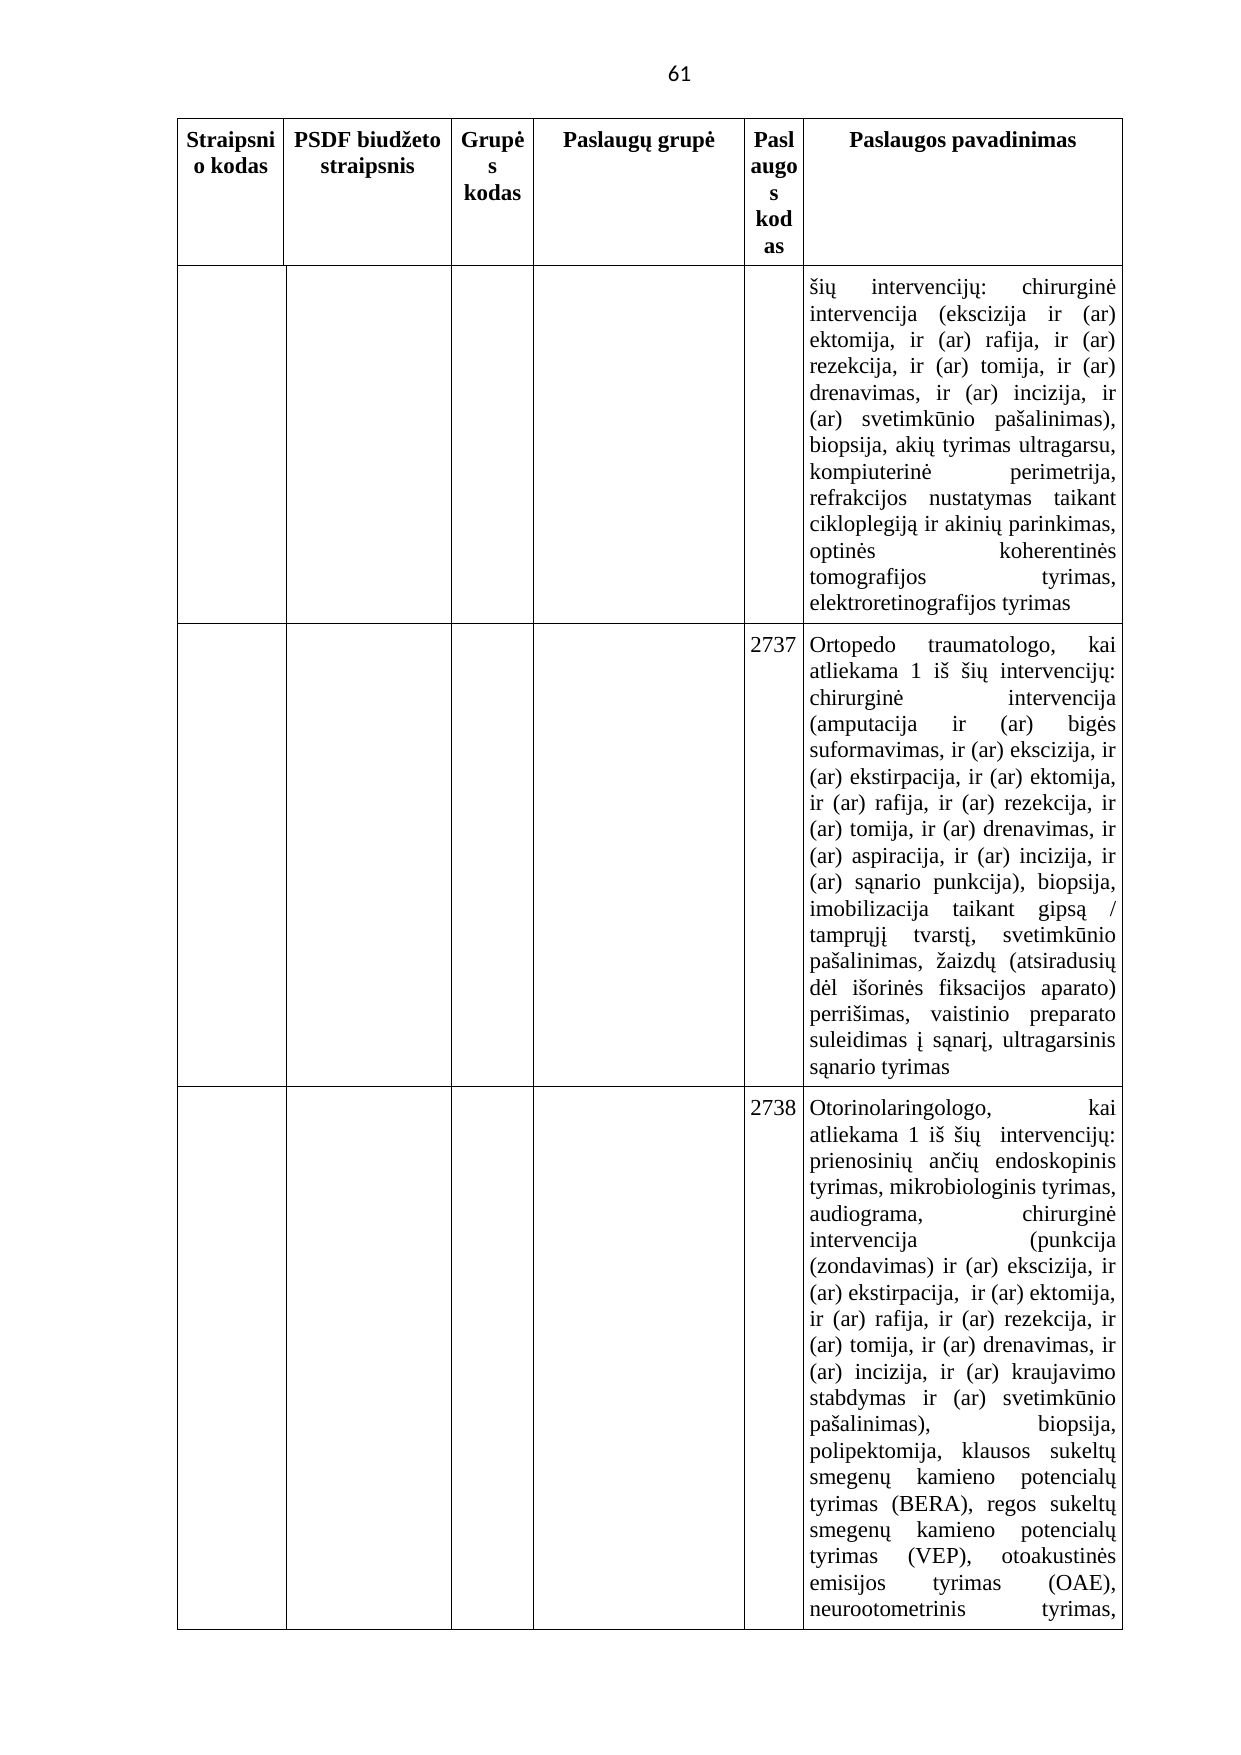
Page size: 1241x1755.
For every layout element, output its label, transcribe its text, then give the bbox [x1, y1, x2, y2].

table_header Paslaugų grupė [534, 119, 744, 265]
table_cell [452, 624, 533, 1086]
table_header PSDF biudžeto straipsnis [284, 119, 451, 265]
table_cell [452, 1087, 533, 1628]
table_cell [178, 266, 286, 623]
table_cell 2738 [745, 1087, 803, 1628]
table_cell Otorinolaringologo, kai atliekama 1 iš šių intervencijų: prienosinių ančių endoskopinis tyrimas, mikrobiologinis tyrimas, audiograma, chirurginė intervencija (punkcija (zondavimas) ir (ar) ekscizija, ir (ar) ekstirpacija, ir (ar) ektomija, ir (ar) rafija, ir (ar) rezekcija, ir (ar) tomija, ir (ar) drenavimas, ir (ar) incizija, ir (ar) kraujavimo stabdymas ir (ar) svetimkūnio pašalinimas), biopsija, polipektomija, klausos sukeltų smegenų kamieno potencialų tyrimas (BERA), regos sukeltų smegenų kamieno potencialų tyrimas (VEP), otoakustinės emisijos tyrimas (OAE), neurootometrinis tyrimas, [804, 1087, 1122, 1628]
table_cell [534, 624, 744, 1086]
table_cell [452, 266, 533, 623]
table_header Paslaugos kodas [745, 119, 803, 265]
table_header Grupės kodas [452, 119, 533, 265]
table_cell [534, 266, 744, 623]
table_cell [287, 266, 451, 623]
table_cell šių intervencijų: chirurginė intervencija (ekscizija ir (ar) ektomija, ir (ar) rafija, ir (ar) rezekcija, ir (ar) tomija, ir (ar) drenavimas, ir (ar) incizija, ir (ar) svetimkūnio pašalinimas), biopsija, akių tyrimas ultragarsu, kompiuterinė perimetrija, refrakcijos nustatymas taikant cikloplegiją ir akinių parinkimas, optinės koherentinės tomografijos tyrimas, elektroretinografijos tyrimas [804, 266, 1122, 623]
table_cell [178, 1087, 286, 1628]
table_header Paslaugos pavadinimas [804, 119, 1122, 265]
table_cell [287, 624, 451, 1086]
table_cell [745, 266, 803, 623]
table_cell [287, 1087, 451, 1628]
table_cell Ortopedo traumatologo, kai atliekama 1 iš šių intervencijų: chirurginė intervencija (amputacija ir (ar) bigės suformavimas, ir (ar) ekscizija, ir (ar) ekstirpacija, ir (ar) ektomija, ir (ar) rafija, ir (ar) rezekcija, ir (ar) tomija, ir (ar) drenavimas, ir (ar) aspiracija, ir (ar) incizija, ir (ar) sąnario punkcija), biopsija, imobilizacija taikant gipsą / tamprųjį tvarstį, svetimkūnio pašalinimas, žaizdų (atsiradusių dėl išorinės fiksacijos aparato) perrišimas, vaistinio preparato suleidimas į sąnarį, ultragarsinis sąnario tyrimas [804, 624, 1122, 1086]
table_cell [534, 1087, 744, 1628]
table_cell 2737 [745, 624, 803, 1086]
table_header Straipsnio kodas [178, 119, 283, 265]
table_cell [178, 624, 286, 1086]
